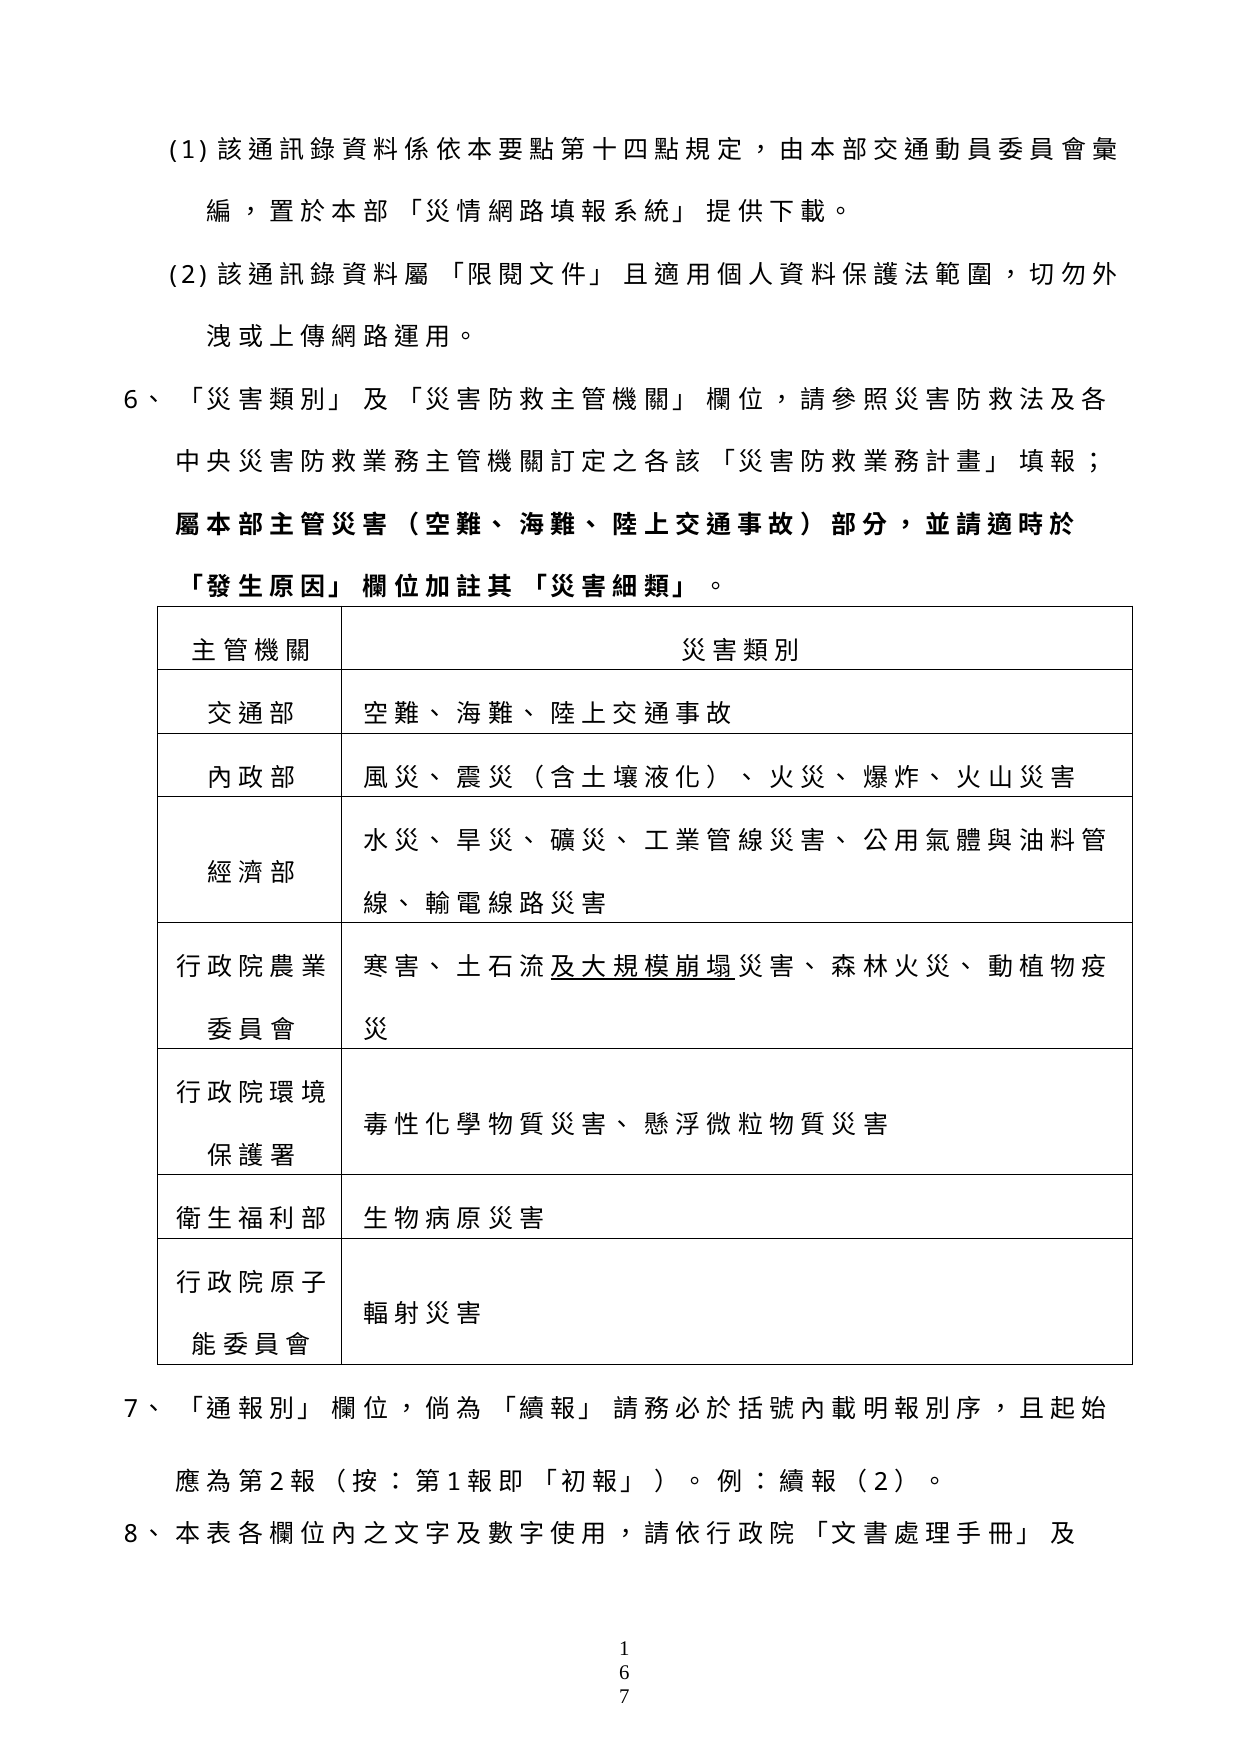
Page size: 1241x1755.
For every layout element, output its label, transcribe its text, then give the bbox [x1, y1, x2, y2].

text (1)該通訊錄資料係依本要點第十四點規定，由本部交通動員委員會彙編，置於本部「災情網路填報系統」提供下載。 [158, 106, 1120, 231]
table_cell 行政院環境保護署 [158, 1049, 341, 1174]
table_cell 空難、海難、陸上交通事故 [342, 670, 1132, 733]
table_header 災害類別 [342, 607, 1132, 669]
table_cell 內政部 [158, 734, 341, 796]
table_header 主管機關 [158, 607, 341, 669]
table_cell 行政院原子能委員會 [158, 1239, 341, 1364]
text 8、本表各欄位內之文字及數字使用，請依行政院「文書處理手冊」及 [120, 1490, 1120, 1552]
table_cell 行政院農業委員會 [158, 923, 341, 1048]
table_cell 毒性化學物質災害、懸浮微粒物質災害 [342, 1049, 1132, 1174]
table_cell 交通部 [158, 670, 341, 733]
table_cell 寒害、土石流及大規模崩塌災害、森林火災、動植物疫災 [342, 923, 1132, 1048]
table_cell 衛生福利部 [158, 1175, 341, 1238]
table_cell 水災、旱災、礦災、工業管線災害、公用氣體與油料管線、輸電線路災害 [342, 797, 1132, 922]
table_cell 風災、震災（含土壤液化）、火災、爆炸、火山災害 [342, 734, 1132, 796]
table_cell 生物病原災害 [342, 1175, 1132, 1238]
text (2)該通訊錄資料屬「限閱文件」且適用個人資料保護法範圍，切勿外洩或上傳網路運用。 [158, 231, 1120, 356]
text 6、「災害類別」及「災害防救主管機關」欄位，請參照災害防救法及各中央災害防救業務主管機關訂定之各該「災害防救業務計畫」填報；屬本部主管災害（空難、海難、陸上交通事故）部分，並請適時於「發生原因」欄位加註其「災害細類」。 [120, 356, 1120, 606]
table_cell 經濟部 [158, 797, 341, 922]
table_cell 輻射災害 [342, 1239, 1132, 1364]
text 7、「通報別」欄位，倘為「續報」請務必於括號內載明報別序，且起始應為第2報（按：第1報即「初報」）。例：續報（2）。 [120, 1365, 1120, 1490]
